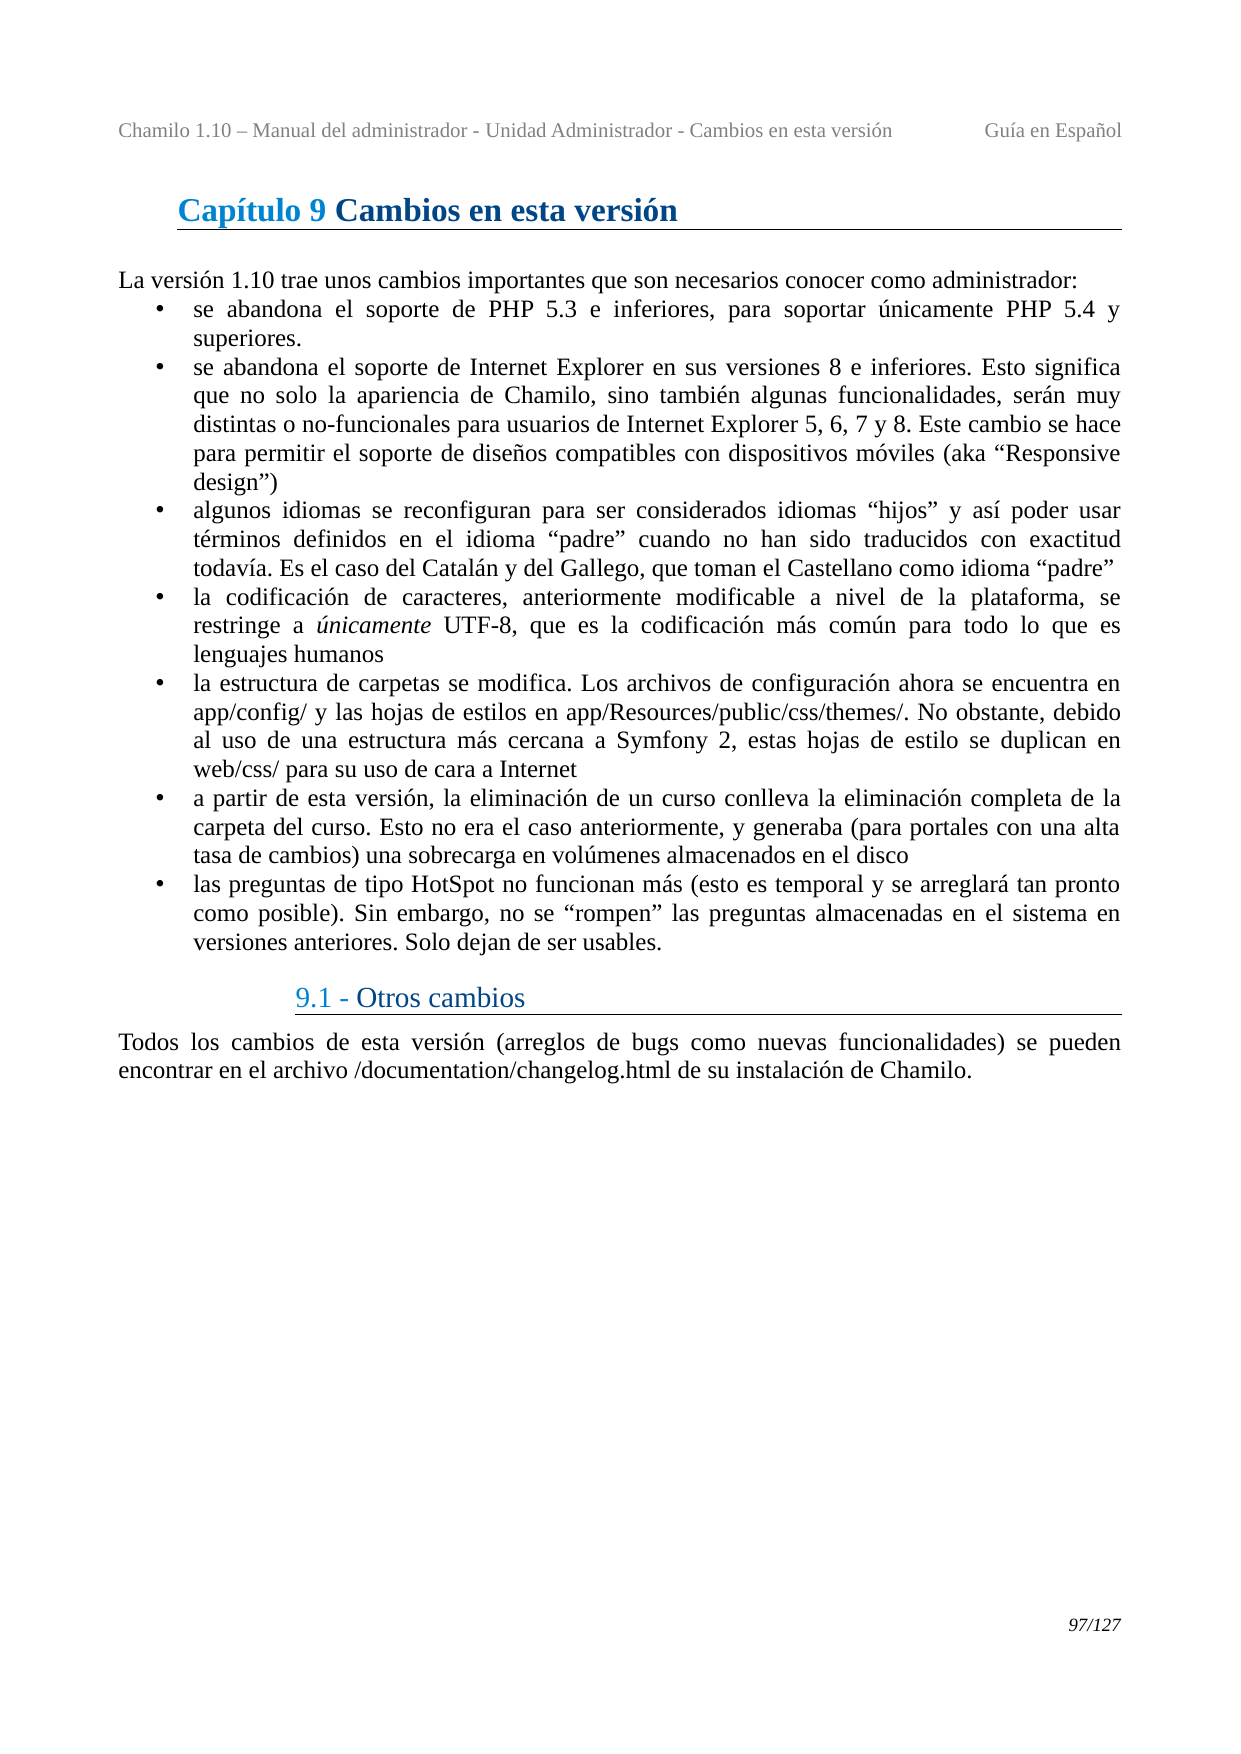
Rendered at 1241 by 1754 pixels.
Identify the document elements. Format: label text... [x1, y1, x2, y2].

subtitle Otros cambios [295, 980, 1122, 1014]
list se abandona el soporte de Internet Explorer en sus versiones 8 e inferiores. Esto significa que no solo la apariencia de Chamilo, sino también algunas funcionalidades, serán muy distintas o no-funcionales para usuarios de Internet Explorer 5, 6, 7 y 8. Este cambio se hace para permitir el soporte de diseños compatibles con dispositivos móviles (aka “Responsive design”) [156, 352, 1122, 495]
list las preguntas de tipo HotSpot no funcionan más (esto es temporal y se arreglará tan pronto como posible). Sin embargo, no se “rompen” las preguntas almacenadas en el sistema en versiones anteriores. Solo dejan de ser usables. [156, 869, 1122, 955]
list la codificación de caracteres, anteriormente modificable a nivel de la plataforma, se restringe a únicamente UTF-8, que es la codificación más común para todo lo que es lenguajes humanos [156, 582, 1122, 668]
list a partir de esta versión, la eliminación de un curso conlleva la eliminación completa de la carpeta del curso. Esto no era el caso anteriormente, y generaba (para portales con una alta tasa de cambios) una sobrecarga en volúmenes almacenados en el disco [156, 783, 1122, 869]
subtitle Cambios en esta versión [177, 191, 1122, 229]
text Todos los cambios de esta versión (arreglos de bugs como nuevas funcionalidades) se pueden encontrar en el archivo /documentation/changelog.html de su instalación de Chamilo. [118, 1027, 1122, 1084]
text La versión 1.10 trae unos cambios importantes que son necesarios conocer como administrador: [118, 265, 1122, 294]
list algunos idiomas se reconfiguran para ser considerados idiomas “hijos” y así poder usar términos definidos en el idioma “padre” cuando no han sido traducidos con exactitud todavía. Es el caso del Catalán y del Gallego, que toman el Castellano como idioma “padre” [156, 495, 1122, 582]
list se abandona el soporte de PHP 5.3 e inferiores, para soportar únicamente PHP 5.4 y superiores. [156, 294, 1122, 352]
list la estructura de carpetas se modifica. Los archivos de configuración ahora se encuentra en app/config/ y las hojas de estilos en app/Resources/public/css/themes/. No obstante, debido al uso de una estructura más cercana a Symfony 2, estas hojas de estilo se duplican en web/css/ para su uso de cara a Internet [156, 668, 1122, 783]
